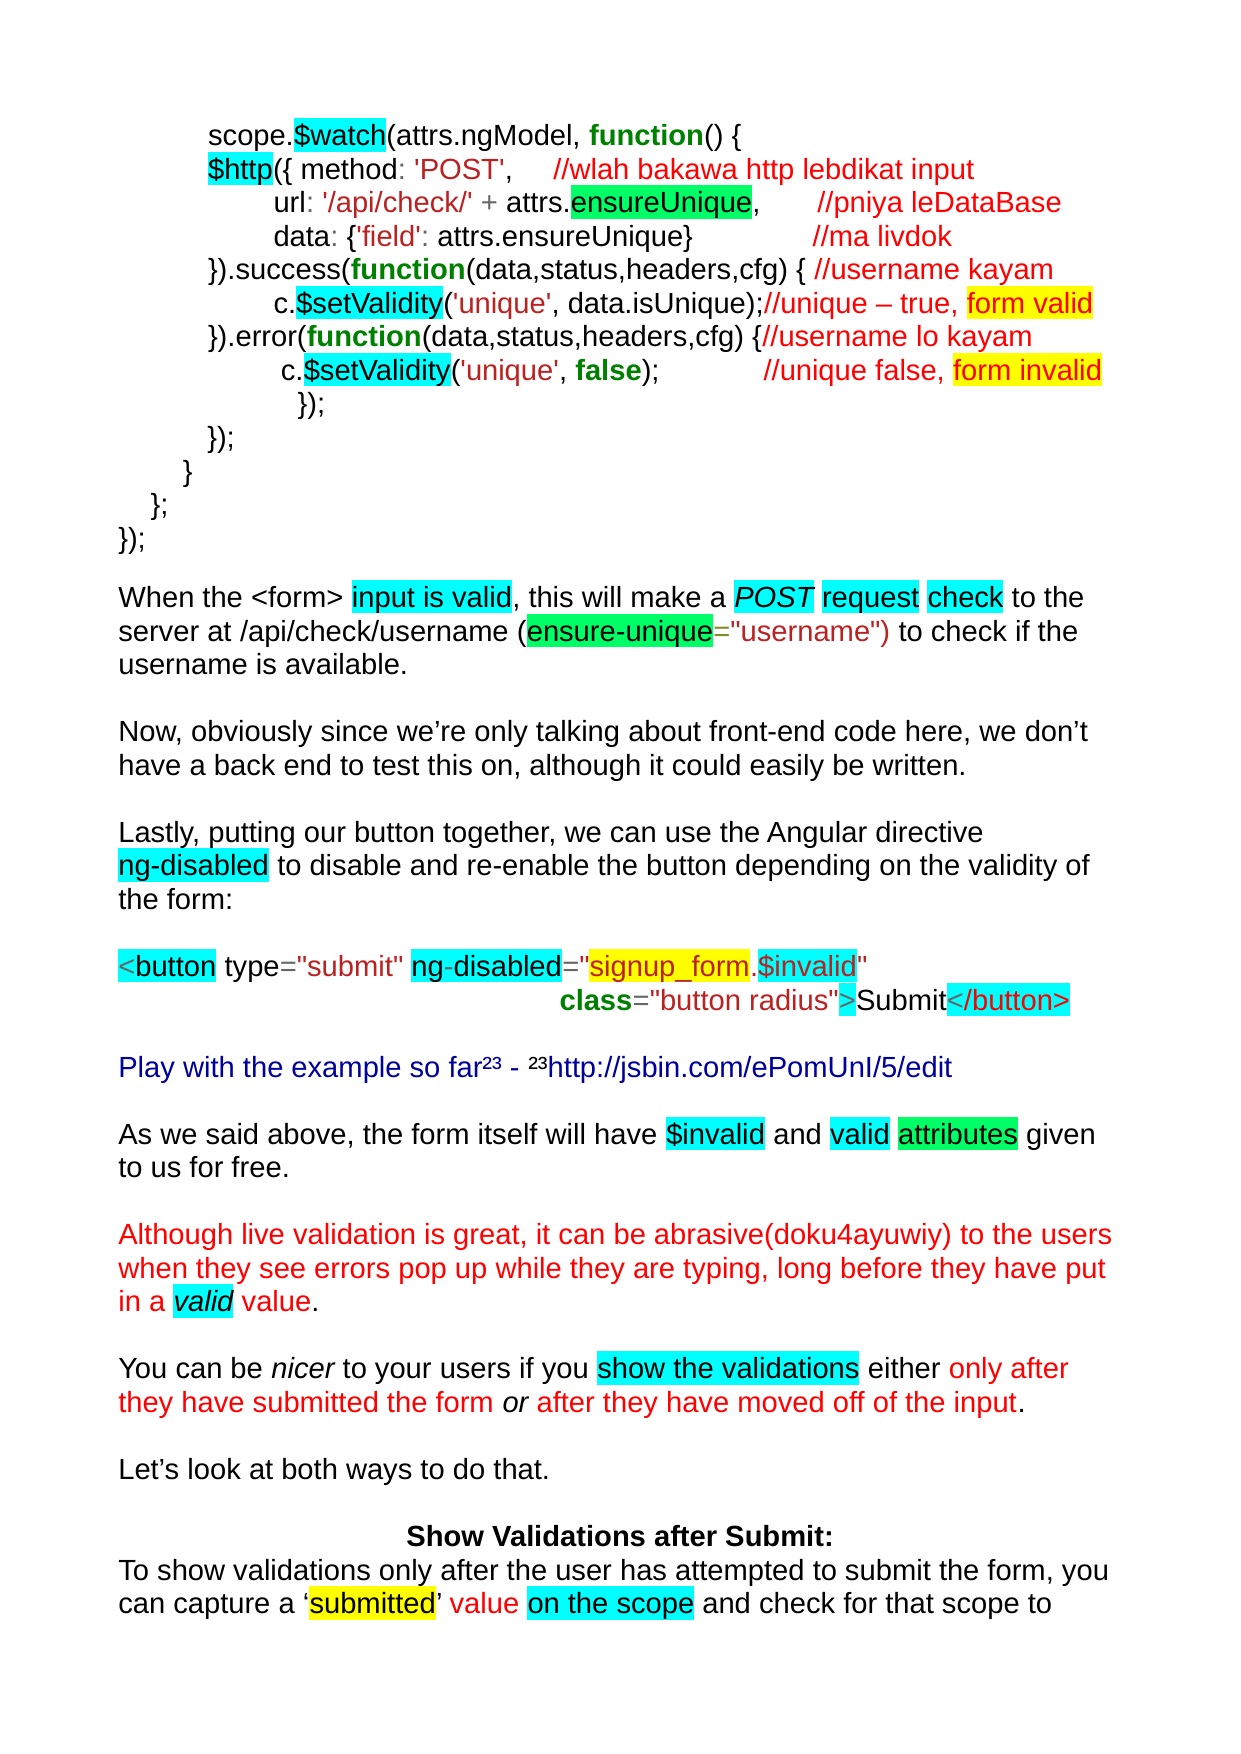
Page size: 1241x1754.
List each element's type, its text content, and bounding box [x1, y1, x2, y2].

text }).success(function(data,status,headers,cfg) { //username kayam [118, 252, 1122, 286]
text As we said above, the form itself will have $invalid and valid attributes given to us for free. [118, 1117, 1122, 1184]
text }); [118, 420, 1122, 453]
text class="button radius">Submit</button> [118, 982, 1122, 1016]
text You can be nicer to your users if you show the validations either only after they have submitted the form or after they have moved off of the input. [118, 1351, 1122, 1418]
text To show validations only after the user has attempted to submit the form, you can capture a ‘submitted’ value on the scope and check for that scope to [118, 1553, 1122, 1620]
text Show Validations after Submit: [118, 1519, 1122, 1553]
text $http({ method: 'POST', //wlah bakawa http lebdikat input [118, 152, 1122, 185]
text c.$setValidity('unique', false); //unique false, form invalid [118, 353, 1122, 386]
text data: {'field': attrs.ensureUnique} //ma livdok [118, 219, 1122, 252]
text }); [118, 386, 1122, 420]
text url: '/api/check/' + attrs.ensureUnique, //pniya leDataBase [118, 185, 1122, 219]
text } [118, 453, 1122, 487]
text Lastly, putting our button together, we can use the Angular directive [118, 815, 1122, 848]
text Let’s look at both ways to do that. [118, 1452, 1122, 1486]
text Play with the example so far²³ - ²³http://jsbin.com/ePomUnI/5/edit [118, 1049, 1122, 1083]
text When the <form> input is valid, this will make a POST request check to the server at /api/check/username (ensure-unique="username") to check if the username is available. [118, 580, 1122, 681]
text c.$setValidity('unique', data.isUnique);//unique – true, form valid [118, 286, 1122, 319]
text <button type="submit" ng-disabled="signup_form.$invalid" [118, 949, 1122, 982]
text Although live validation is great, it can be abrasive(doku4ayuwiy) to the users when they see errors pop up while they are typing, long before they have put in a valid value. [118, 1217, 1122, 1318]
text scope.$watch(attrs.ngModel, function() { [118, 118, 1122, 152]
text }).error(function(data,status,headers,cfg) {//username lo kayam [118, 319, 1122, 353]
text Now, obviously since we’re only talking about front-end code here, we don’t have a back end to test this on, although it could easily be written. [118, 714, 1122, 781]
text }); [118, 521, 1122, 554]
text }; [118, 487, 1122, 521]
text ng-disabled to disable and re-enable the button depending on the validity of the form: [118, 848, 1122, 915]
